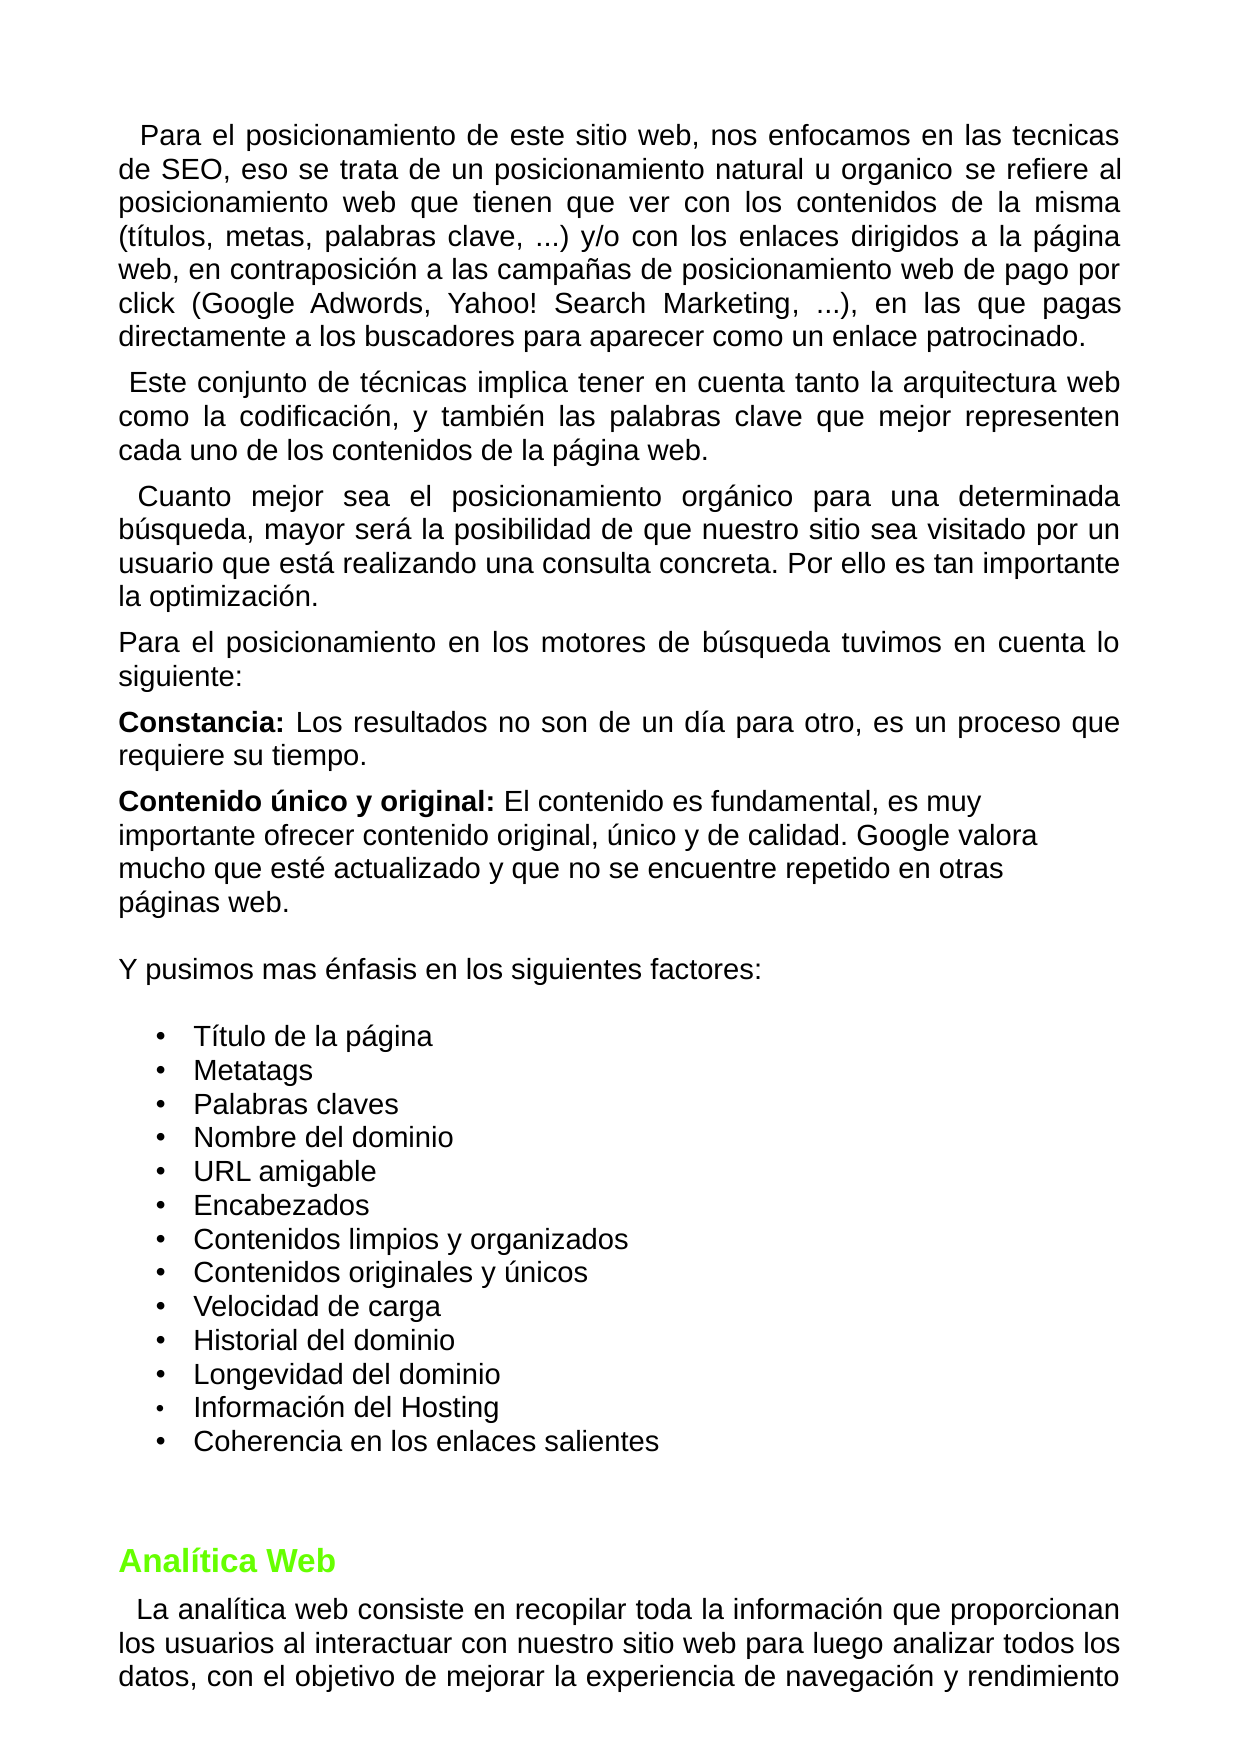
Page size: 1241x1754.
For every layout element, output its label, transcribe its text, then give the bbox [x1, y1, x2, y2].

list Nombre del dominio [156, 1120, 1122, 1154]
text La analítica web consiste en recopilar toda la información que proporcionan los usuarios al interactuar con nuestro sitio web para luego analizar todos los datos, con el objetivo de mejorar la experiencia de navegación y rendimiento [118, 1592, 1122, 1693]
list Información del Hosting [156, 1390, 1122, 1424]
list Longevidad del dominio [156, 1357, 1122, 1390]
text Y pusimos mas énfasis en los siguientes factores: [118, 952, 1122, 986]
list Coherencia en los enlaces salientes [156, 1424, 1122, 1458]
text Para el posicionamiento de este sitio web, nos enfocamos en las tecnicas de SEO, eso se trata de un posicionamiento natural u organico se refiere al posicionamiento web que tienen que ver con los contenidos de la misma (títulos, metas, palabras clave, ...) y/o con los enlaces dirigidos a la página web, en contraposición a las campañas de posicionamiento web de pago por click (Google Adwords, Yahoo! Search Marketing, ...), en las que pagas directamente a los buscadores para aparecer como un enlace patrocinado. [118, 118, 1122, 353]
text Constancia: Los resultados no son de un día para otro, es un proceso que requiere su tiempo. [118, 705, 1122, 772]
text Cuanto mejor sea el posicionamiento orgánico para una determinada búsqueda, mayor será la posibilidad de que nuestro sitio sea visitado por un usuario que está realizando una consulta concreta. Por ello es tan importante la optimización. [118, 478, 1122, 613]
list Palabras claves [156, 1087, 1122, 1120]
list Título de la página [156, 1019, 1122, 1053]
list Metatags [156, 1053, 1122, 1087]
list Velocidad de carga [156, 1289, 1122, 1323]
list Contenido único y original: El contenido es fundamental, es muy importante ofrecer contenido original, único y de calidad. Google valora mucho que esté actualizado y que no se encuentre repetido en otras páginas web. [118, 784, 1122, 918]
text Para el posicionamiento en los motores de búsqueda tuvimos en cuenta lo siguiente: [118, 625, 1122, 692]
list Contenidos limpios y organizados [156, 1222, 1122, 1255]
list Encabezados [156, 1188, 1122, 1222]
text Este conjunto de técnicas implica tener en cuenta tanto la arquitectura web como la codificación, y también las palabras clave que mejor representen cada uno de los contenidos de la página web. [118, 365, 1122, 466]
list Contenidos originales y únicos [156, 1255, 1122, 1289]
list URL amigable [156, 1154, 1122, 1188]
list Historial del dominio [156, 1323, 1122, 1357]
text Analítica Web [118, 1541, 1122, 1580]
